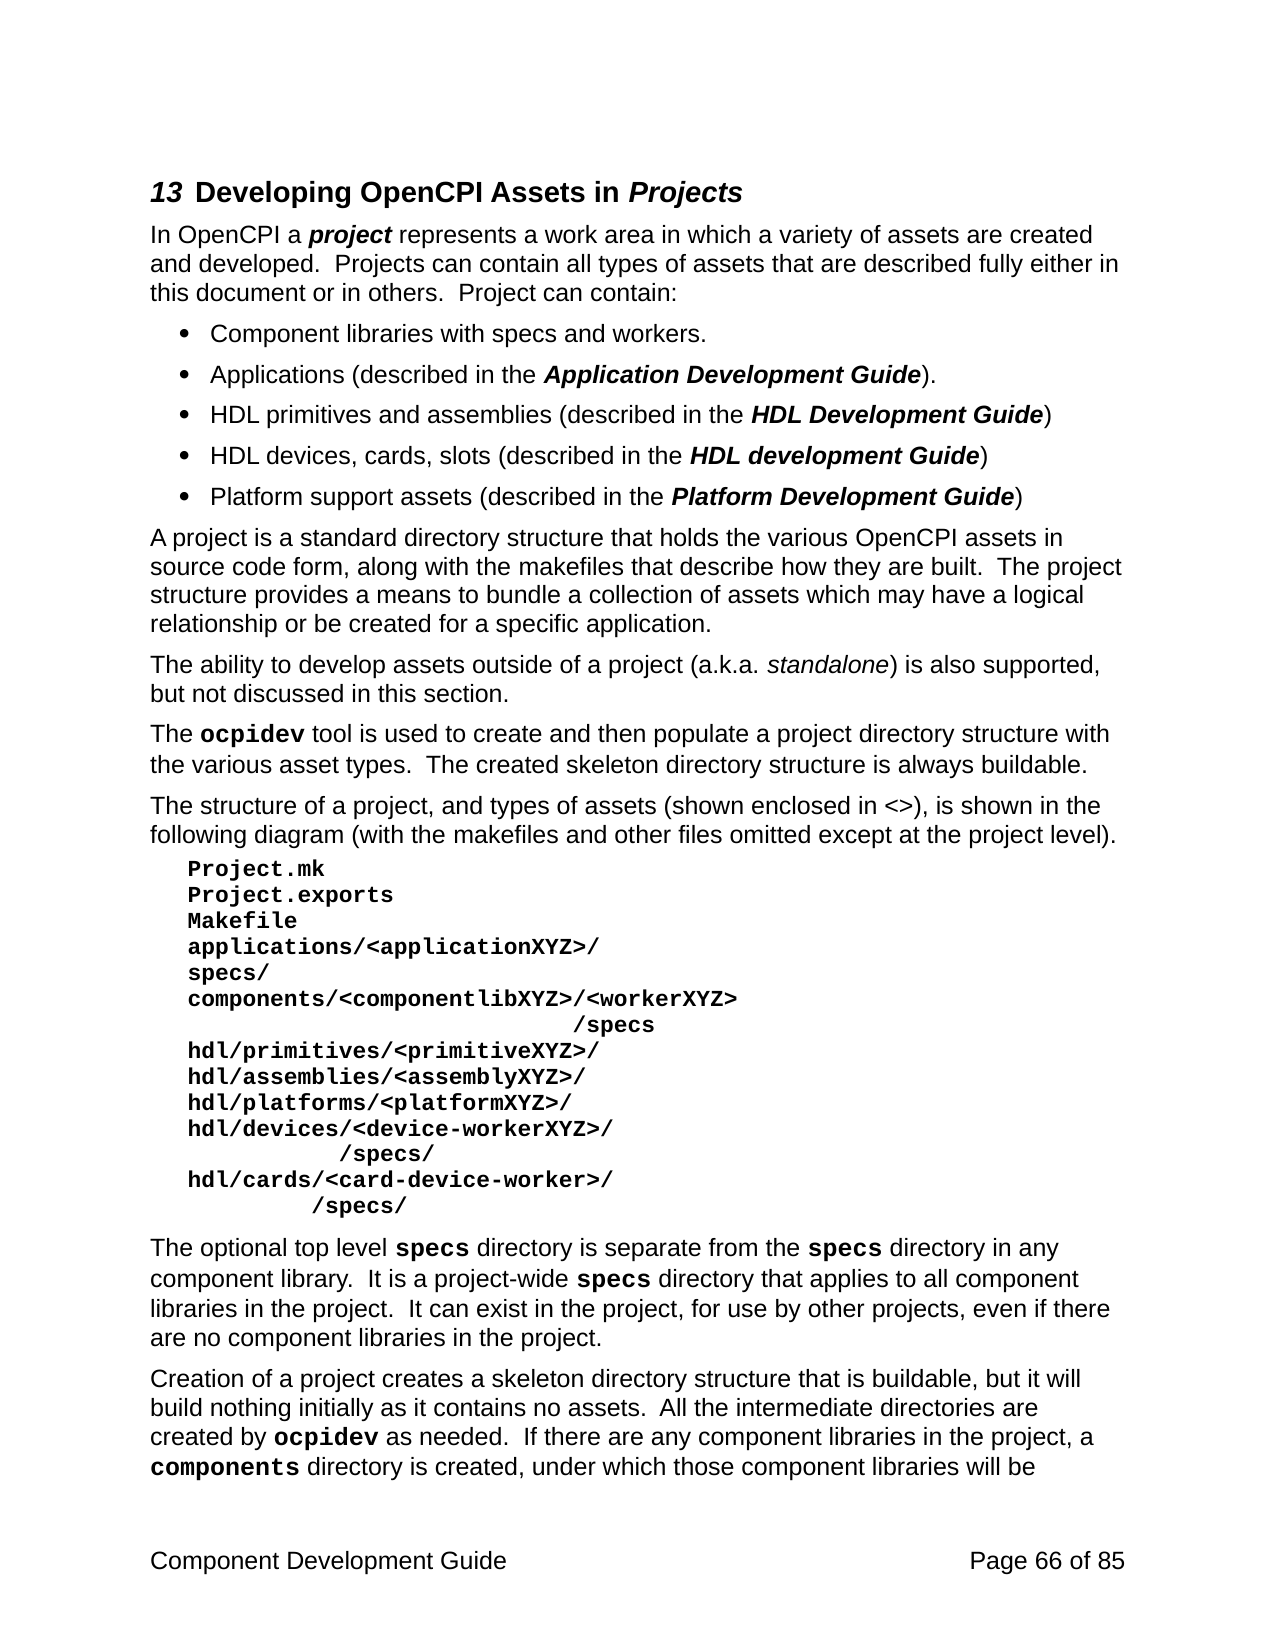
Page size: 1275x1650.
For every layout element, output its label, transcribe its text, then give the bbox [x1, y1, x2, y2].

text Project.mk Project.exports Makefile applications/<applicationXYZ>/ specs/ components/<componentlibXYZ>/<workerXYZ> /specs hdl/primitives/<primitiveXYZ>/ hdl/assemblies/<assemblyXYZ>/ hdl/platforms/<platformXYZ>/ hdl/devices/<device-workerXYZ>/ /specs/ hdl/cards/<card-device-worker>/ /specs/ [187, 857, 1125, 1221]
text The optional top level specs directory is separate from the specs directory in any component library. It is a project-wide specs directory that applies to all component libraries in the project. It can exist in the project, for use by other projects, even if there are no component libraries in the project. [150, 1233, 1125, 1352]
list Platform support assets (described in the Platform Development Guide) [180, 482, 1125, 511]
text The structure of a project, and types of assets (shown enclosed in <>), is shown in the following diagram (with the makefiles and other files omitted except at the project level). [150, 791, 1125, 848]
list Component libraries with specs and workers. [180, 319, 1125, 348]
list HDL primitives and assemblies (described in the HDL Development Guide) [180, 400, 1125, 429]
list Applications (described in the Application Development Guide). [180, 359, 1125, 388]
text In OpenCPI a project represents a work area in which a variety of assets are created and developed. Projects can contain all types of assets that are described fully either in this document or in others. Project can contain: [150, 221, 1125, 307]
text Creation of a project creates a skeleton directory structure that is buildable, but it will build nothing initially as it contains no assets. All the intermediate directories are created by ocpidev as needed. If there are any component libraries in the project, a components directory is created, under which those component libraries will be [150, 1364, 1125, 1483]
subtitle Developing OpenCPI Assets in Projects [150, 175, 1125, 208]
text The ocpidev tool is used to create and then populate a project directory structure with the various asset types. The created skeleton directory structure is always buildable. [150, 719, 1125, 779]
list HDL devices, cards, slots (described in the HDL development Guide) [180, 441, 1125, 470]
text The ability to develop assets outside of a project (a.k.a. standalone) is also supported, but not discussed in this section. [150, 650, 1125, 707]
text A project is a standard directory structure that holds the various OpenCPI assets in source code form, along with the makefiles that describe how they are built. The project structure provides a means to bundle a collection of assets which may have a logical relationship or be created for a specific application. [150, 523, 1125, 638]
